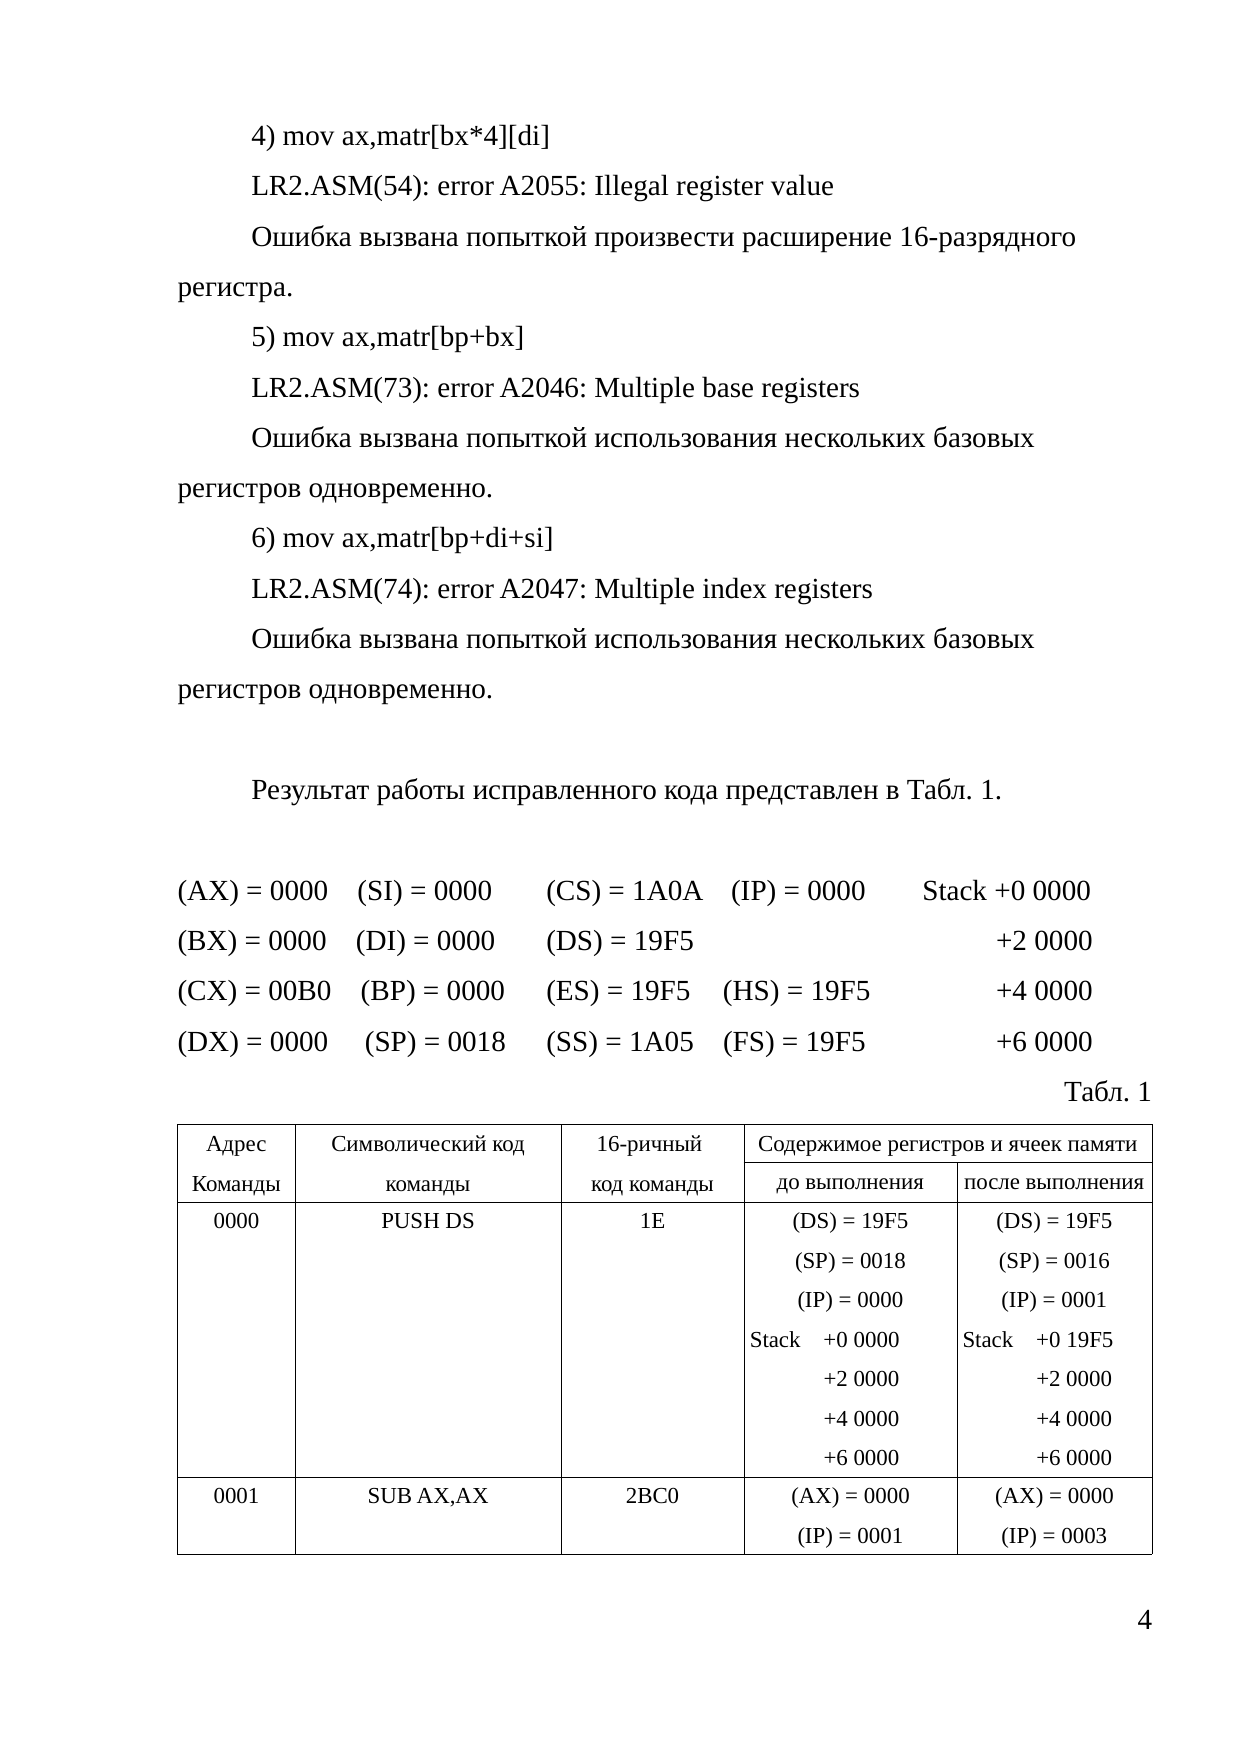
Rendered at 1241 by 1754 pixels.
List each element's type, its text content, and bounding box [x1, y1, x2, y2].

text 5) mov ax,matr[bp+bx] [177, 319, 1152, 353]
table_cell PUSH DS [296, 1203, 561, 1477]
table_cell (DS) = 19F5 (SP) = 0016 (IP) = 0001 Stack +0 19F5 +2 0000 +4 0000 +6 0000 [958, 1203, 1152, 1477]
text Ошибка вызвана попыткой произвести расширение 16-разрядного регистра. [177, 219, 1152, 303]
table_header Адрес Команды [178, 1125, 295, 1202]
table_cell после выполнения [958, 1163, 1152, 1202]
table_cell (DS) = 19F5 (SP) = 0018 (IP) = 0000 Stack +0 0000 +2 0000 +4 0000 +6 0000 [745, 1203, 957, 1477]
table_cell (AX) = 0000 (IP) = 0003 [958, 1478, 1152, 1554]
text 4) mov ax,matr[bx*4][di] [177, 118, 1152, 152]
table_cell SUB AX,AX [296, 1478, 561, 1554]
table_header Символический код команды [296, 1125, 561, 1202]
text (DX) = 0000 (SP) = 0018 (SS) = 1A05 (FS) = 19F5 +6 0000 [177, 1024, 1152, 1057]
table_cell до выполнения [745, 1163, 957, 1202]
table_cell 1E [562, 1203, 744, 1477]
text (BX) = 0000 (DI) = 0000 (DS) = 19F5 +2 0000 [177, 923, 1152, 957]
text Ошибка вызвана попыткой использования нескольких базовых регистров одновременно. [177, 420, 1152, 504]
text Табл. 1 [177, 1074, 1152, 1108]
text 6) mov ax,matr[bp+di+si] [177, 521, 1152, 554]
text LR2.ASM(73): error A2046: Multiple base registers [177, 370, 1152, 403]
table_cell 2BC0 [562, 1478, 744, 1554]
table_header Содержимое регистров и ячеек памяти [745, 1125, 1152, 1162]
text Ошибка вызвана попыткой использования нескольких базовых регистров одновременно. [177, 621, 1152, 705]
text LR2.ASM(54): error A2055: Illegal register value [177, 168, 1152, 202]
text Результат работы исправленного кода представлен в Табл. 1. [177, 772, 1152, 806]
text (AX) = 0000 (SI) = 0000 (CS) = 1A0A (IP) = 0000 Stack +0 0000 [177, 873, 1152, 906]
table_header 16-ричный код команды [562, 1125, 744, 1202]
table_cell 0001 [178, 1478, 295, 1554]
text LR2.ASM(74): error A2047: Multiple index registers [177, 571, 1152, 604]
text (CX) = 00B0 (BP) = 0000 (ES) = 19F5 (HS) = 19F5 +4 0000 [177, 973, 1152, 1007]
table_cell (AX) = 0000 (IP) = 0001 [745, 1478, 957, 1554]
table_cell 0000 [178, 1203, 295, 1477]
